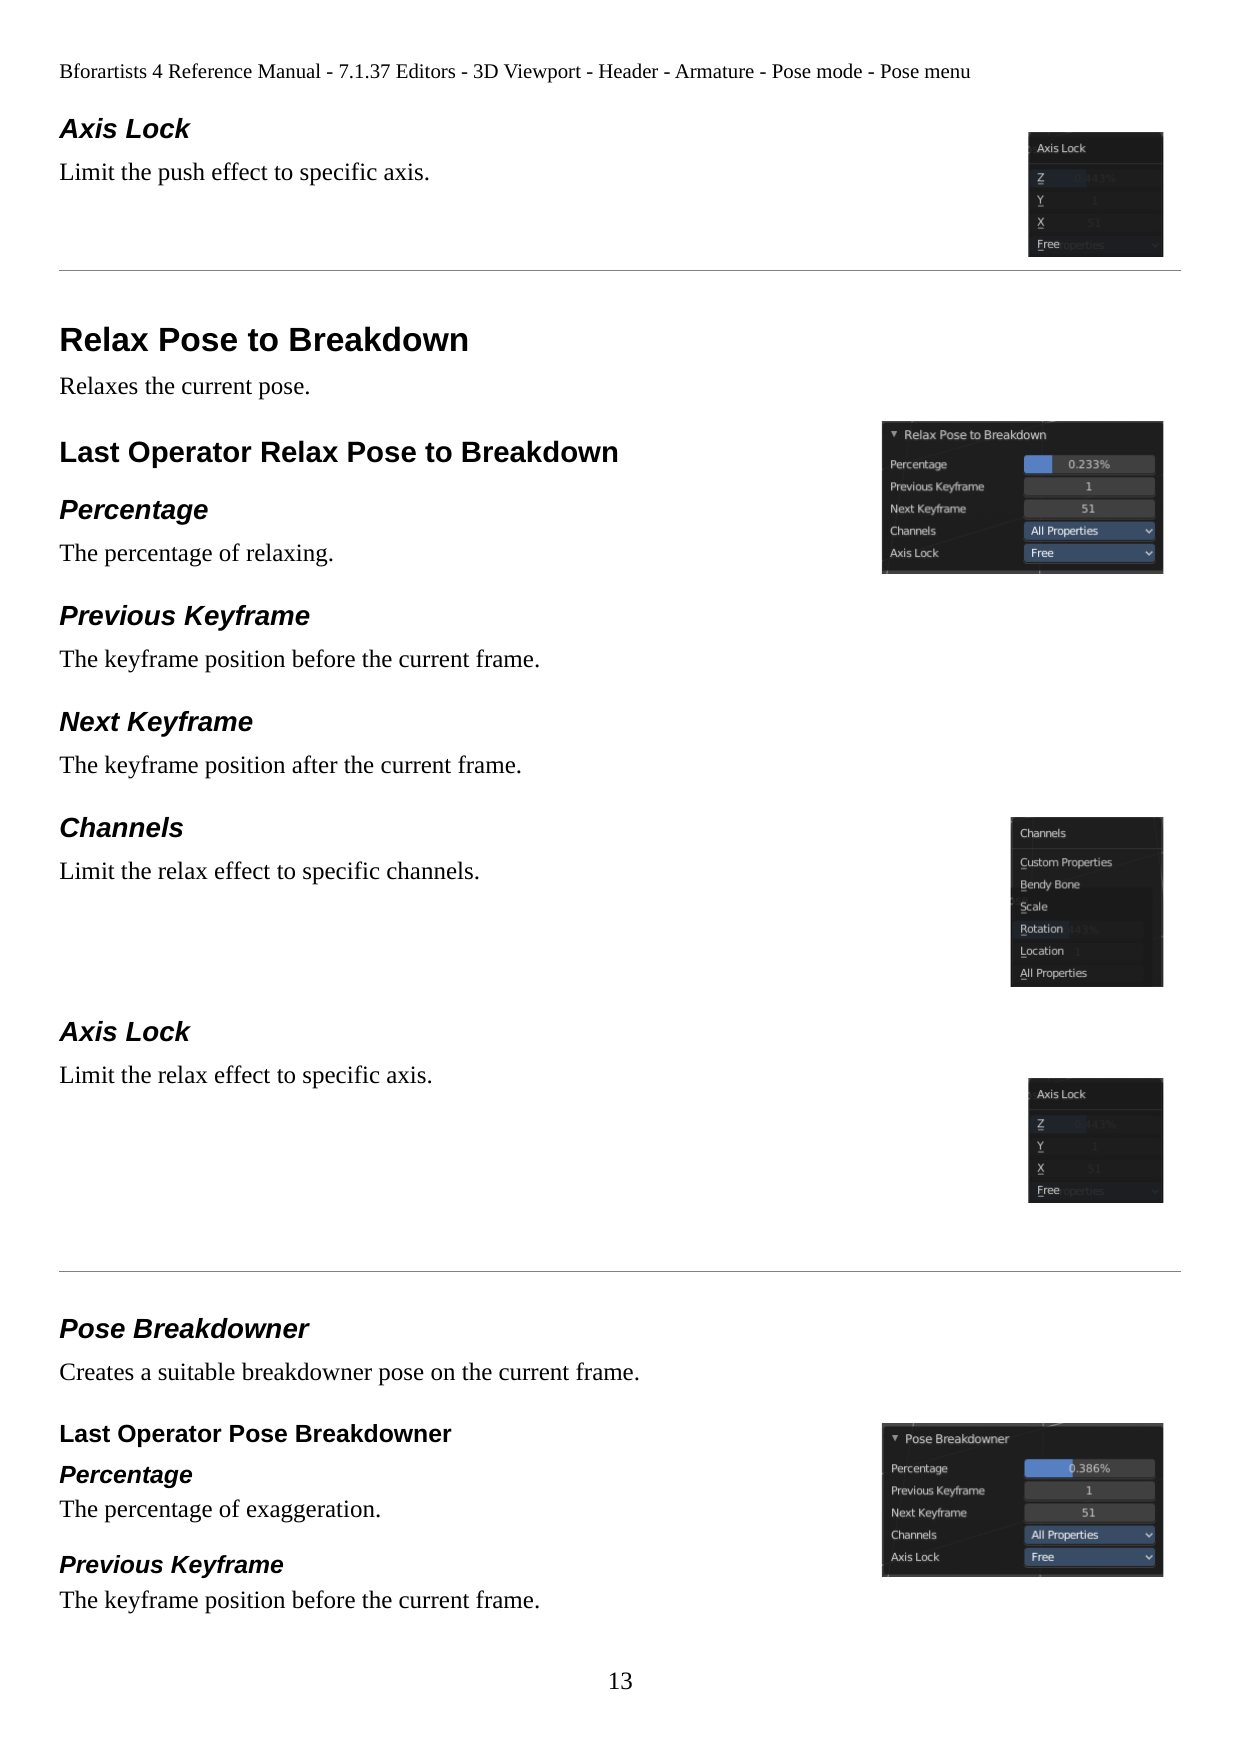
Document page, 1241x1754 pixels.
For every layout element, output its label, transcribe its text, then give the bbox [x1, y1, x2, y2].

text Limit the push effect to specific axis. [59, 157, 1028, 186]
text The percentage of relaxing. [59, 538, 881, 567]
subtitle Percentage [59, 1460, 881, 1488]
subtitle Percentage [59, 494, 881, 526]
text The keyframe position after the current frame. [59, 750, 1181, 779]
picture [881, 1423, 1164, 1577]
text The percentage of exaggeration. [59, 1494, 881, 1523]
subtitle Last Operator Relax Pose to Breakdown [59, 435, 881, 469]
text The keyframe position before the current frame. [59, 644, 1181, 673]
text Limit the relax effect to specific axis. [59, 1060, 1181, 1089]
subtitle Axis Lock [59, 113, 1181, 144]
picture [1028, 132, 1164, 257]
picture [1010, 817, 1164, 987]
text Relaxes the current pose. [59, 371, 1181, 400]
subtitle Previous Keyframe [59, 599, 1181, 631]
picture [1028, 1078, 1164, 1203]
subtitle Channels [59, 811, 1181, 843]
subtitle [1164, 494, 1181, 526]
subtitle Pose Breakdowner [59, 1313, 1181, 1345]
text Creates a suitable breakdowner pose on the current frame. [59, 1357, 1181, 1386]
text Limit the relax effect to specific channels. [59, 856, 1010, 884]
picture [881, 421, 1164, 574]
subtitle [1164, 1460, 1181, 1488]
subtitle Last Operator Pose Breakdowner [59, 1419, 1181, 1447]
subtitle Axis Lock [59, 1016, 1181, 1047]
subtitle Next Keyframe [59, 706, 1181, 737]
text The keyframe position before the current frame. [59, 1585, 1181, 1613]
subtitle Relax Pose to Breakdown [59, 320, 1181, 359]
subtitle Previous Keyframe [59, 1550, 1181, 1578]
